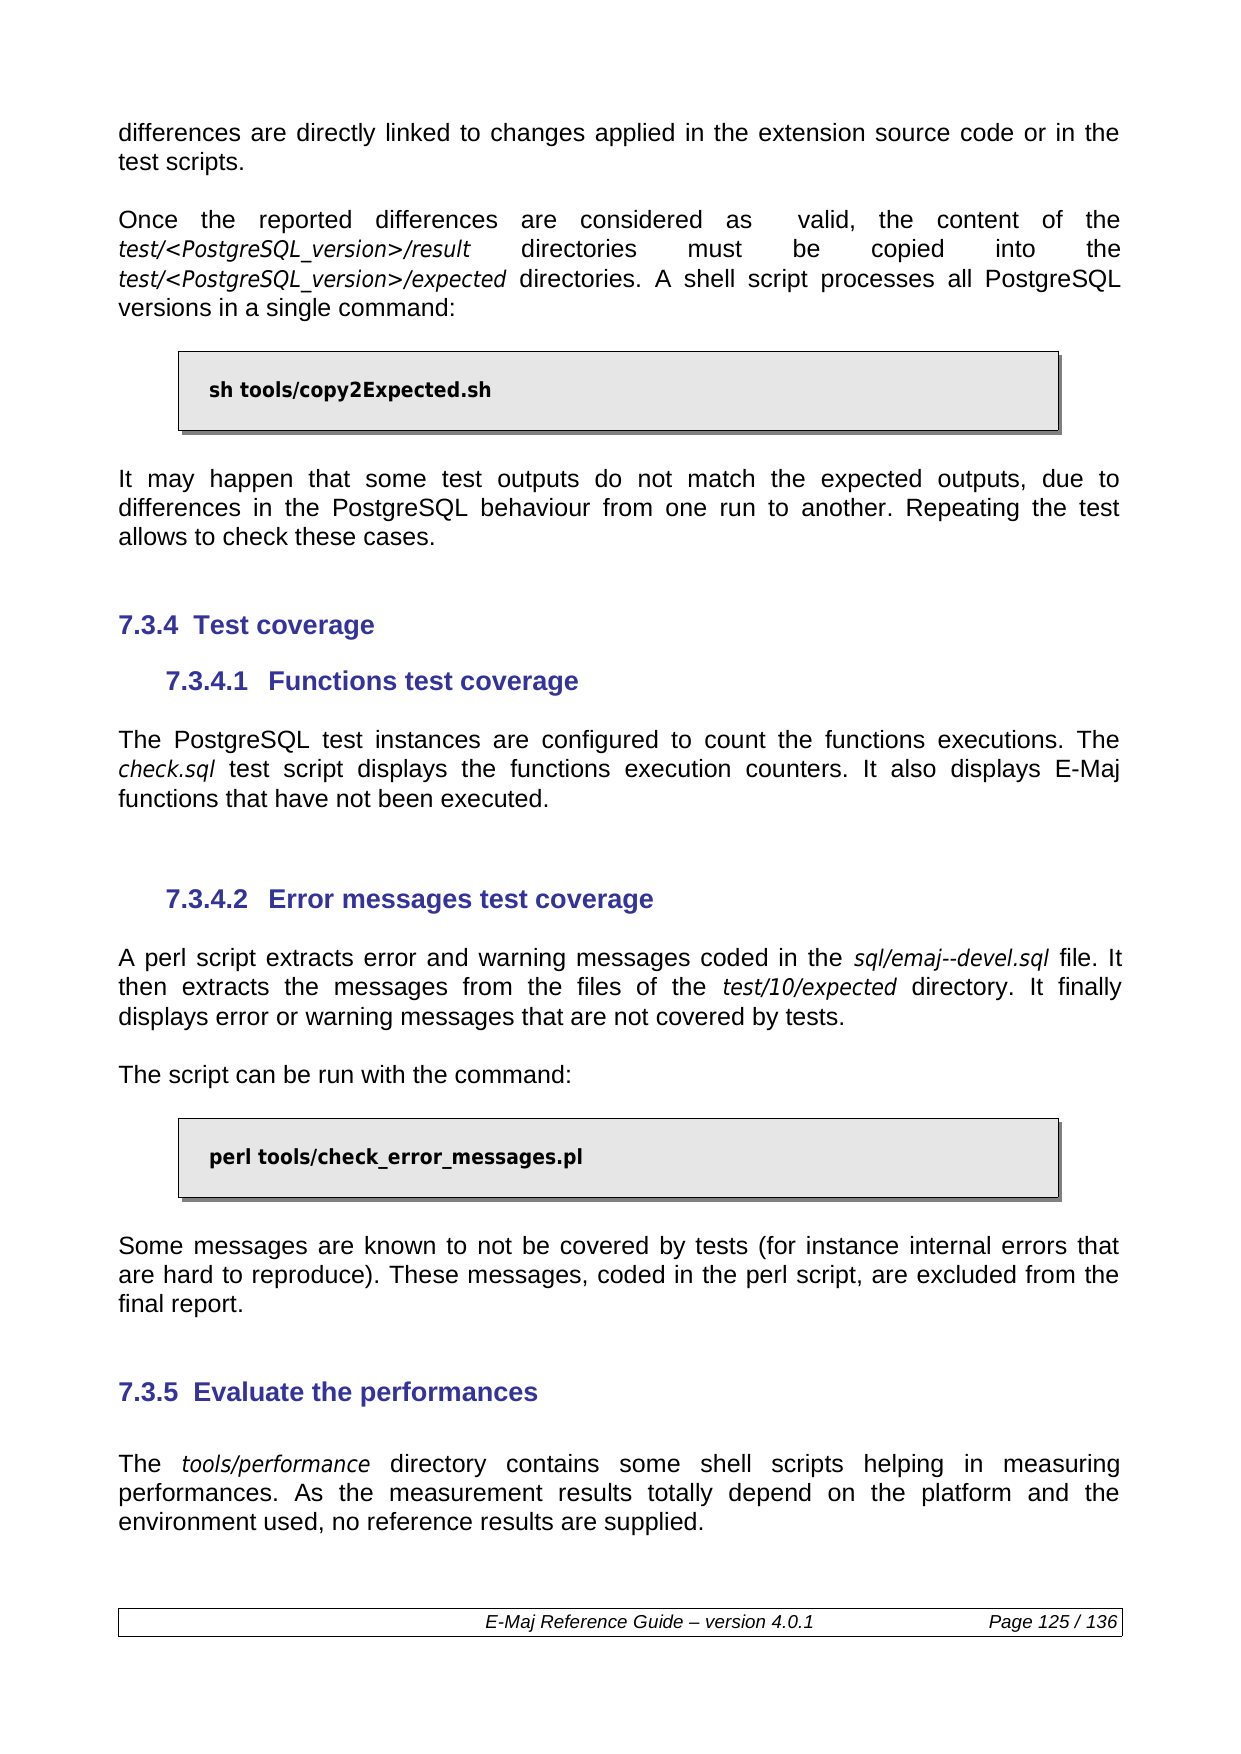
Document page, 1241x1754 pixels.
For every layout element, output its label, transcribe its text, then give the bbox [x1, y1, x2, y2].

text Some messages are known to not be covered by tests (for instance internal errors that are hard to reproduce). These messages, coded in the perl script, are excluded from the final report. [118, 1231, 1122, 1318]
text sh tools/copy2Expected.sh [179, 375, 1058, 399]
subtitle Evaluate the performances [118, 1376, 1122, 1407]
text A perl script extracts error and warning messages coded in the sql/emaj--devel.sql file. It then extracts the messages from the files of the test/10/expected directory. It finally displays error or warning messages that are not covered by tests. [118, 943, 1122, 1030]
text differences are directly linked to changes applied in the extension source code or in the test scripts. [118, 118, 1122, 176]
text It may happen that some test outputs do not match the expected outputs, due to differences in the PostgreSQL behaviour from one run to another. Repeating the test allows to check these cases. [118, 464, 1122, 551]
text The PostgreSQL test instances are configured to count the functions executions. The check.sql test script displays the functions execution counters. It also displays E-Maj functions that have not been executed. [118, 725, 1122, 812]
subtitle Test coverage [118, 609, 1122, 640]
subtitle Functions test coverage [165, 665, 1122, 696]
subtitle Error messages test coverage [165, 883, 1122, 914]
text The tools/performance directory contains some shell scripts helping in measuring performances. As the measurement results totally depend on the platform and the environment used, no reference results are supplied. [118, 1449, 1122, 1536]
text Once the reported differences are considered as valid, the content of the test/<PostgreSQL_version>/result directories must be copied into the test/<PostgreSQL_version>/expected directories. A shell script processes all PostgreSQL versions in a single command: [118, 205, 1122, 322]
text perl tools/check_error_messages.pl [179, 1142, 1058, 1167]
text The script can be run with the command: [118, 1059, 1122, 1088]
